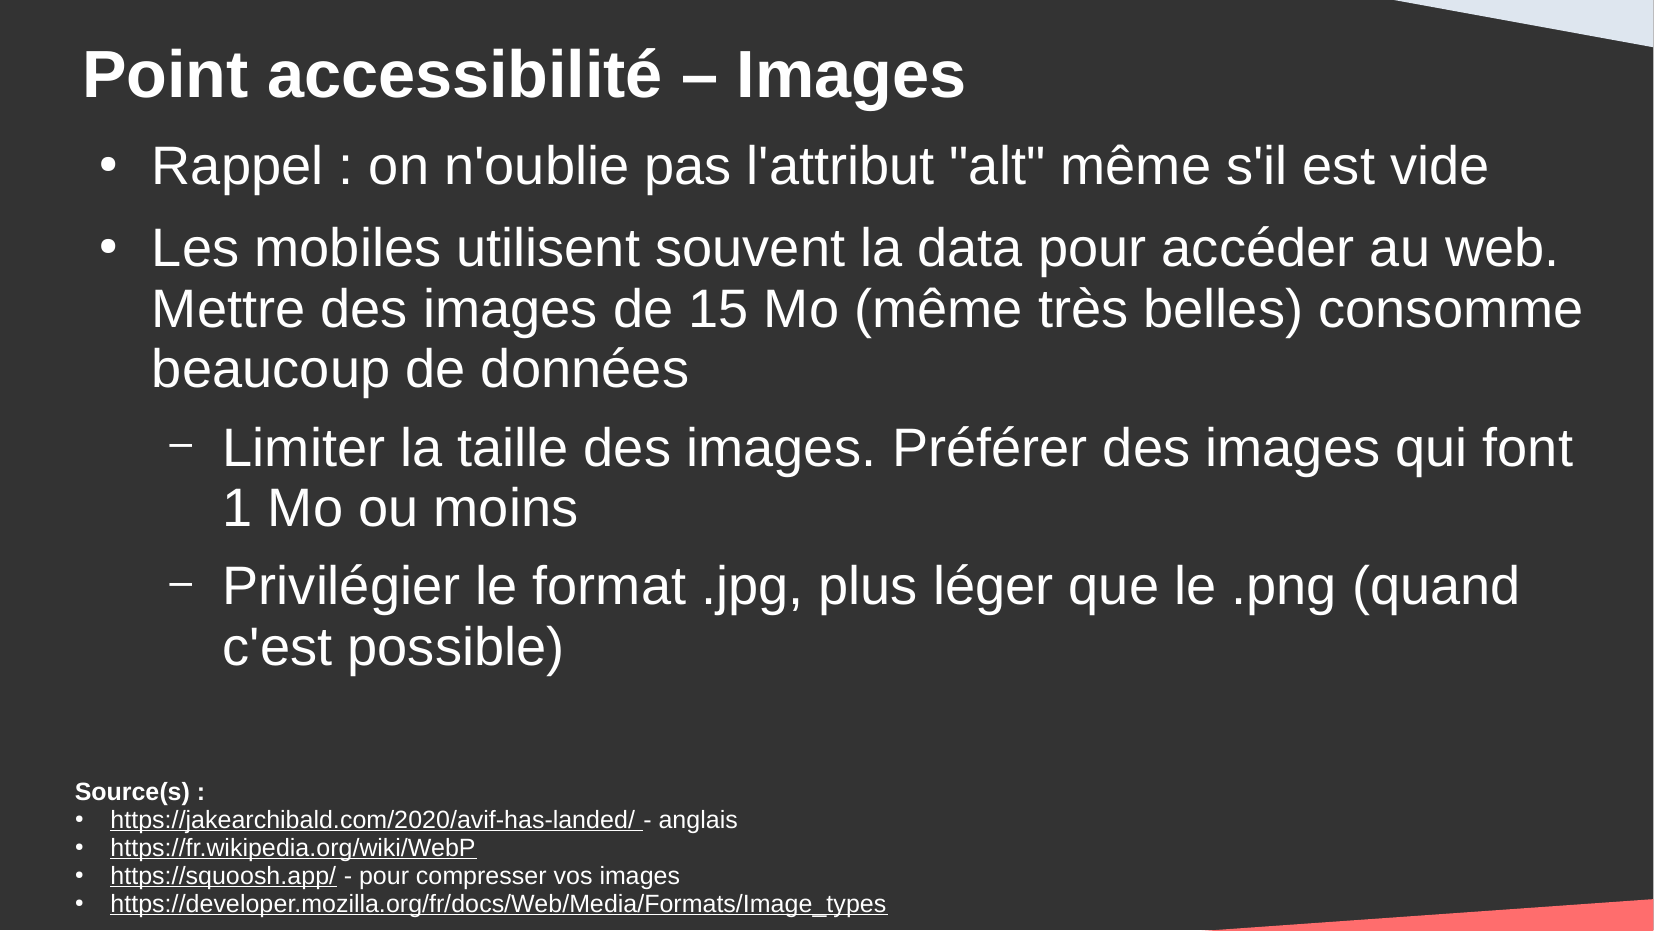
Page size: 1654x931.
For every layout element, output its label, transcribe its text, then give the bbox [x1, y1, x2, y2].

list Rappel : on n'oublie pas l'attribut "alt" même s'il est vide Les mobiles utilisent souvent la data pour accéder au web. Mettre des images de 15 Mo (même très belles) consomme beaucoup de données Limiter la taille des images. Préférer des images qui font 1 Mo ou moins Privilégier le format .jpg, plus léger que le .png (quand c'est possible) [80, 135, 1605, 745]
text_box [1201, 899, 1654, 931]
text_box [1393, 0, 1654, 48]
title Point accessibilité – Images [82, 37, 1571, 122]
text_box Source(s) : https://jakearchibald.com/2020/avif-has-landed/ - anglais https://fr.wikipedia.org/wiki/WebP https://squoosh.app/ - pour compresser vos images https://developer.mozilla.org/fr/docs/Web/Media/Formats/Image_types [60, 770, 1546, 926]
